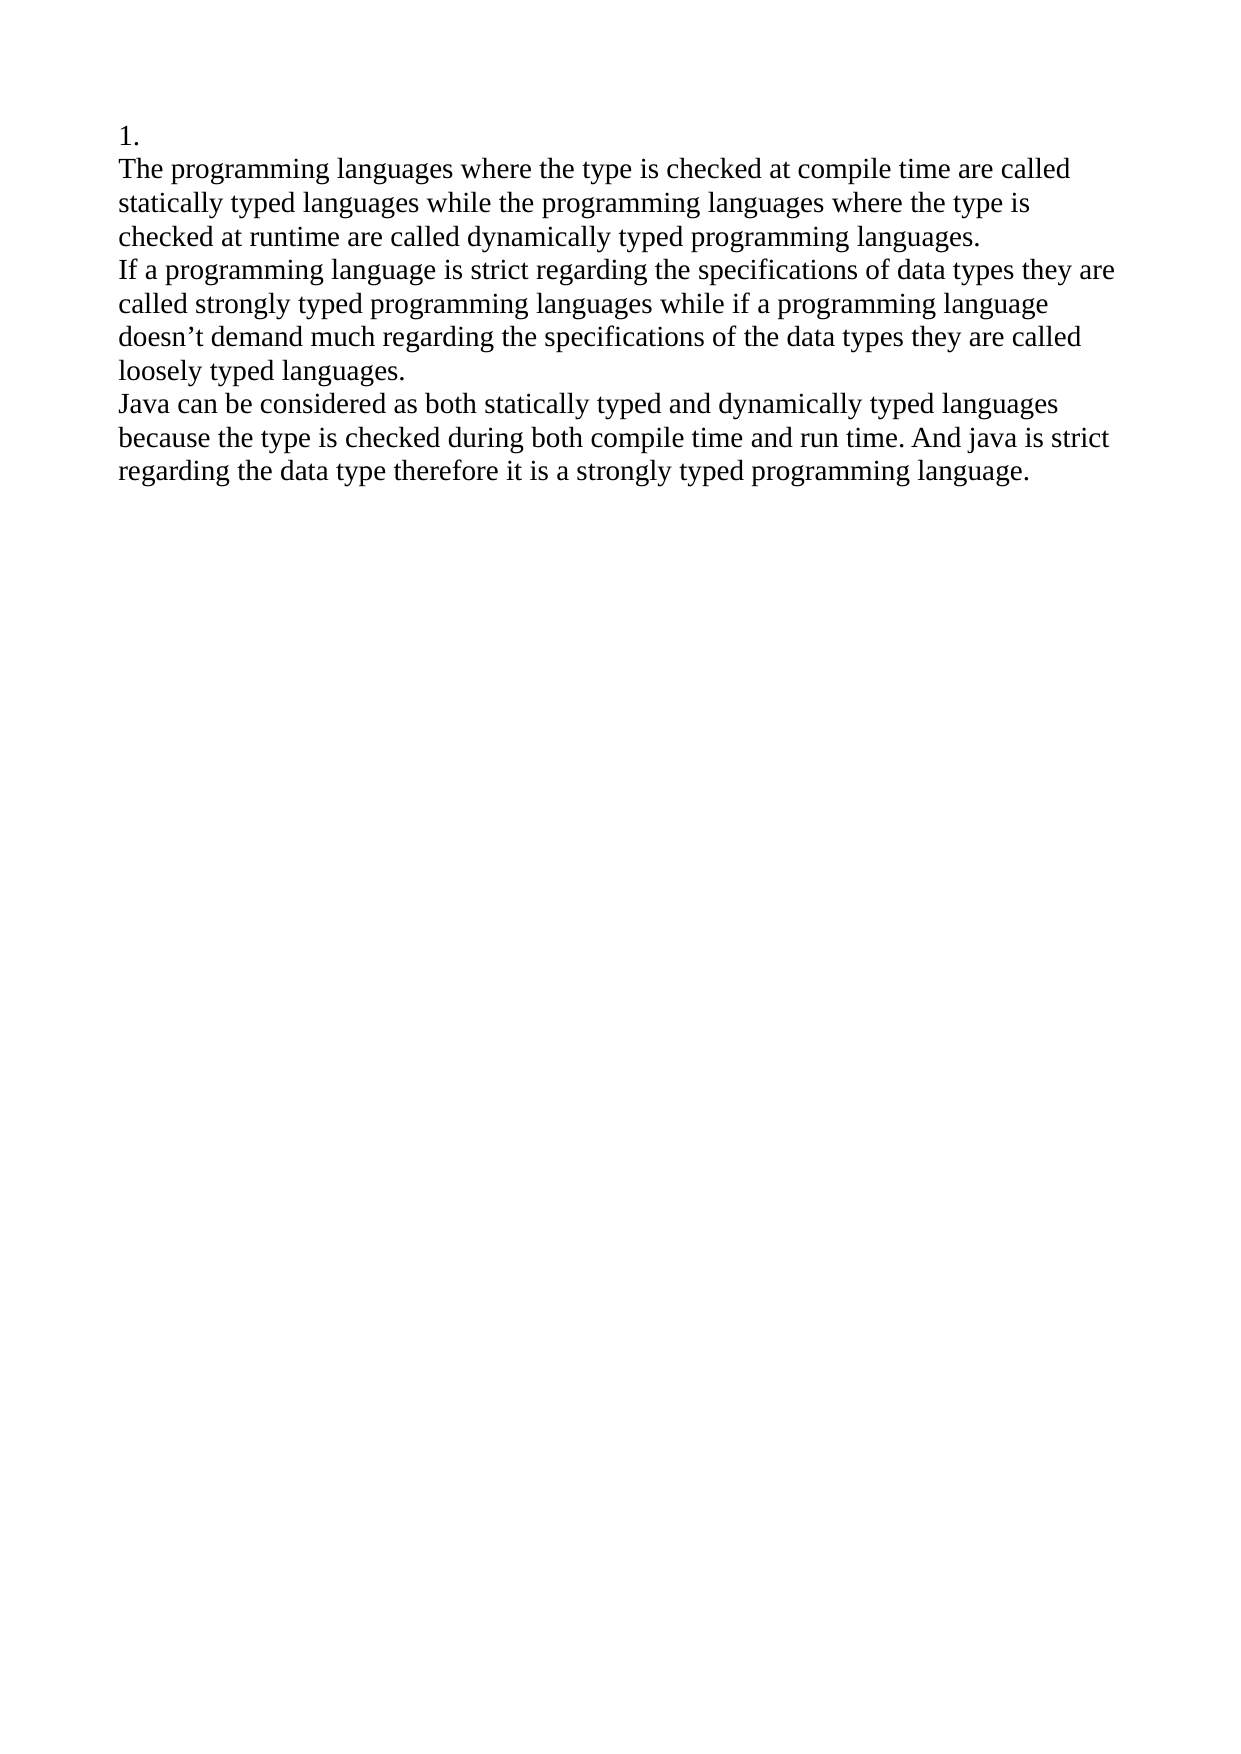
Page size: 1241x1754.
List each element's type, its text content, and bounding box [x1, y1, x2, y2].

text regarding the data type therefore it is a strongly typed programming language. [118, 453, 1122, 487]
text doesn’t demand much regarding the specifications of the data types they are called [118, 319, 1122, 353]
text called strongly typed programming languages while if a programming language [118, 286, 1122, 319]
text because the type is checked during both compile time and run time. And java is strict [118, 420, 1122, 453]
text If a programming language is strict regarding the specifications of data types they are [118, 252, 1122, 286]
text loosely typed languages. [118, 353, 1122, 386]
text statically typed languages while the programming languages where the type is [118, 185, 1122, 219]
text checked at runtime are called dynamically typed programming languages. [118, 219, 1122, 252]
text 1. [118, 118, 1122, 152]
text The programming languages where the type is checked at compile time are called [118, 152, 1122, 185]
text Java can be considered as both statically typed and dynamically typed languages [118, 386, 1122, 420]
